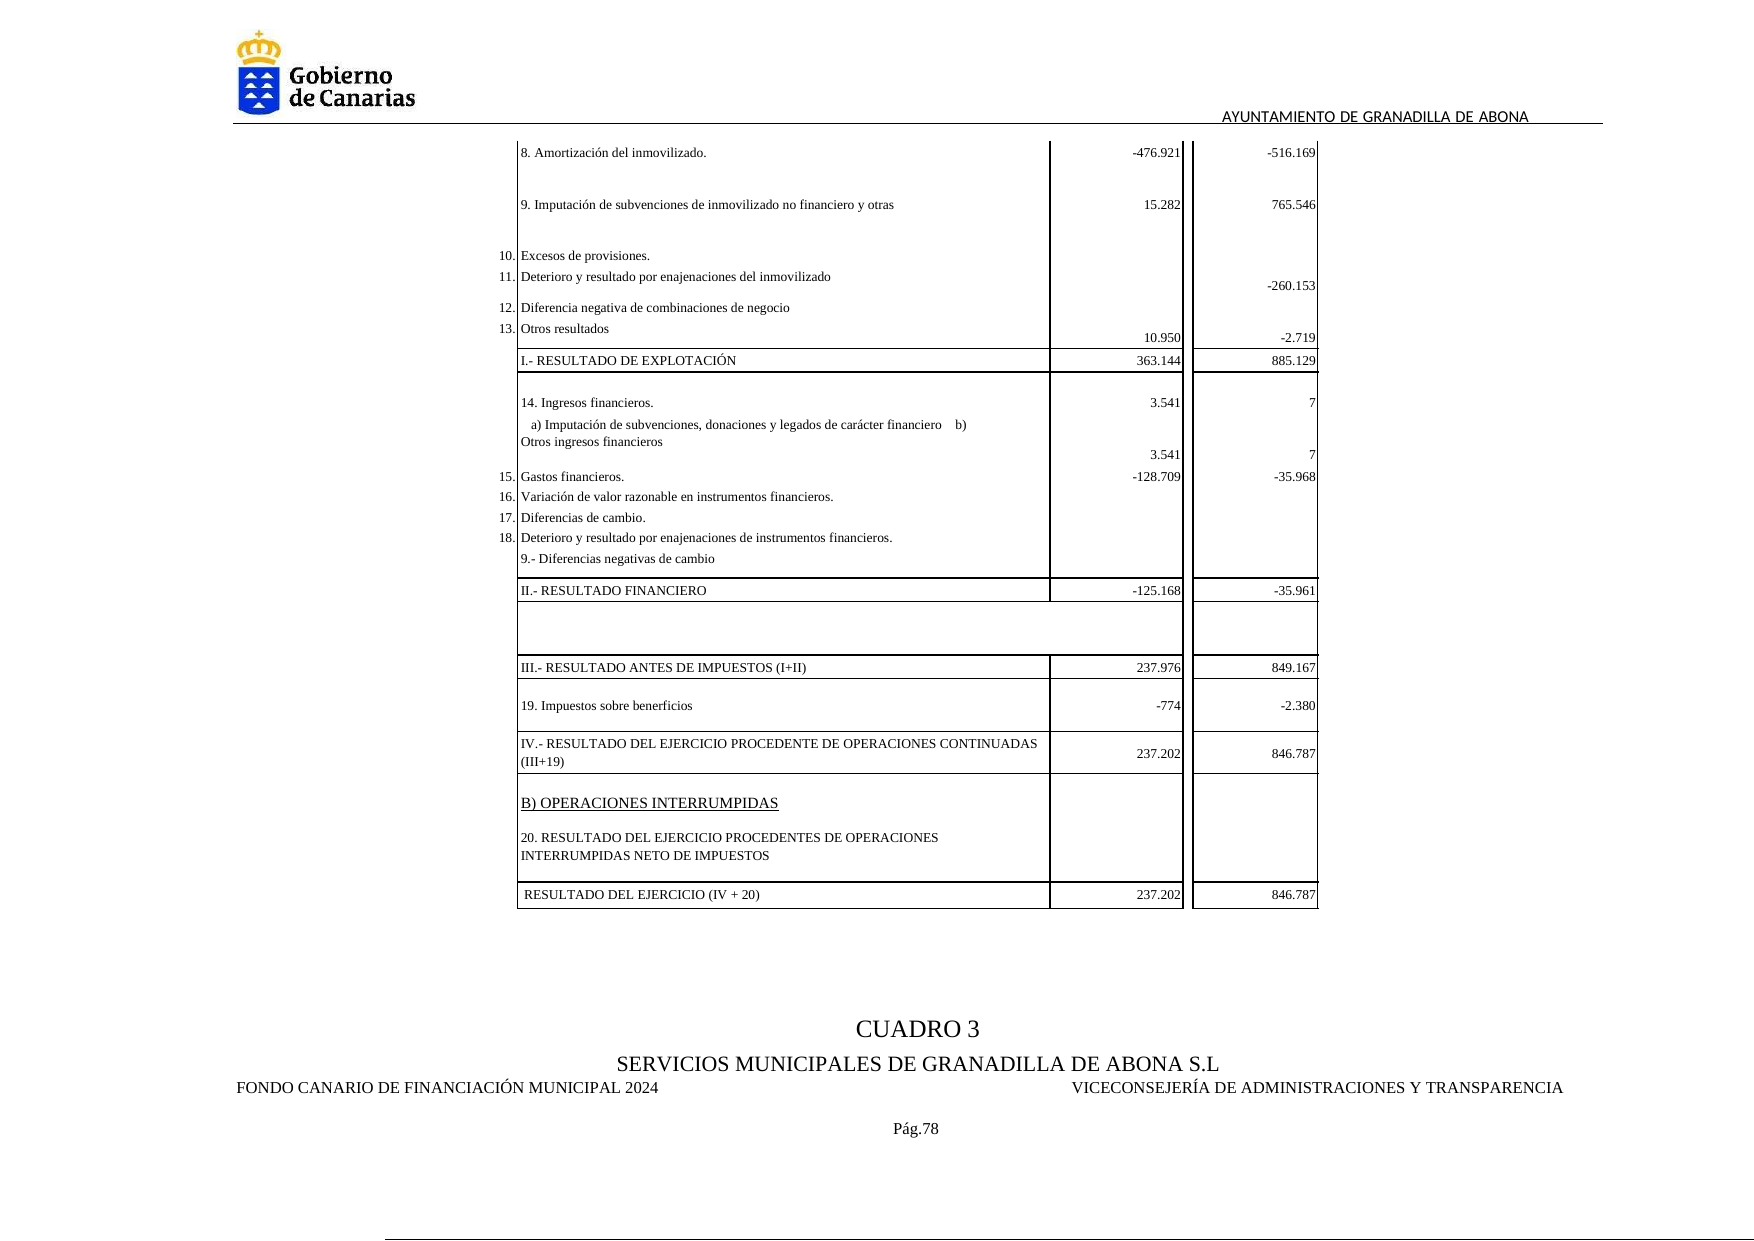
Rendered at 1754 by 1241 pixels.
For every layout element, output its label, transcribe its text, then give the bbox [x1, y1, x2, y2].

table_cell 14. Ingresos financieros. [518, 373, 1049, 413]
table_cell [1194, 774, 1317, 881]
text SERVICIOS MUNICIPALES DE GRANADILLA DE ABONA S.L [235, 1048, 1600, 1076]
table_cell 846.787 [1194, 732, 1317, 773]
table_cell 237.976 [1051, 656, 1182, 678]
table_cell -476.921 [1051, 141, 1182, 192]
table_cell -35.961 [1194, 579, 1317, 601]
table_cell 237.202 [1051, 732, 1182, 773]
table_cell Diferencia negativa de combinaciones de negocio Otros resultados [518, 296, 1049, 347]
table_cell IV.- RESULTADO DEL EJERCICIO PROCEDENTE DE OPERACIONES CONTINUADAS (III+19) [518, 732, 1049, 773]
table_cell 10.950 [1051, 296, 1182, 347]
table_cell 849.167 [1194, 656, 1317, 678]
table_cell II.- RESULTADO FINANCIERO [518, 579, 1049, 601]
table_cell [1051, 774, 1182, 881]
table_cell -774 [1051, 679, 1182, 731]
text CUADRO 3 [236, 1001, 1600, 1046]
table_cell -35.968 [1194, 465, 1317, 577]
table_cell Excesos de provisiones. Deterioro y resultado por enajenaciones del inmovilizado [518, 244, 1049, 296]
table_cell -2.380 [1194, 679, 1317, 731]
table_cell RESULTADO DEL EJERCICIO (IV + 20) [518, 883, 1049, 907]
table_cell 3.541 [1051, 373, 1182, 413]
table_cell 15.282 [1051, 193, 1182, 244]
table_cell 846.787 [1194, 883, 1317, 907]
table_cell Gastos financieros. Variación de valor razonable en instrumentos financieros. Diferencias de cambio. Deterioro y resultado por enajenaciones de instrumentos financieros. 9.- Diferencias negativas de cambio [518, 465, 1049, 577]
table_cell 9. Imputación de subvenciones de inmovilizado no financiero y otras [518, 193, 1049, 244]
table_cell -125.168 [1051, 579, 1182, 601]
table_cell 765.546 [1194, 193, 1317, 244]
table_cell [1184, 413, 1192, 465]
table_cell [1194, 602, 1317, 654]
table_cell -516.169 [1194, 141, 1317, 192]
table_cell [1184, 244, 1192, 296]
table_cell I.- RESULTADO DE EXPLOTACIÓN [518, 349, 1049, 371]
table_cell 237.202 [1051, 883, 1182, 907]
table_cell B) OPERACIONES INTERRUMPIDAS 20. RESULTADO DEL EJERCICIO PROCEDENTES DE OPERACIONES INTERRUMPIDAS NETO DE IMPUESTOS [518, 774, 1049, 881]
table_cell 363.144 [1051, 349, 1182, 371]
table_cell 3.541 [1051, 413, 1182, 465]
table_cell [518, 602, 1182, 654]
table_cell 8. Amortización del inmovilizado. [518, 141, 1049, 192]
table_cell a) Imputación de subvenciones, donaciones y legados de carácter financiero b) Otros ingresos financieros [518, 413, 1049, 465]
table_cell 7 [1194, 413, 1317, 465]
table_cell [1184, 141, 1192, 192]
table_cell 19. Impuestos sobre benerficios [518, 679, 1049, 731]
table_cell [1051, 244, 1182, 296]
table_cell [1184, 296, 1192, 413]
table_cell -2.719 [1194, 296, 1317, 347]
table_cell III.- RESULTADO ANTES DE IMPUESTOS (I+II) [518, 656, 1049, 678]
table_cell 7 [1194, 373, 1317, 413]
table_cell [1184, 465, 1192, 907]
table_cell 885.129 [1194, 349, 1317, 371]
table_cell -260.153 [1194, 244, 1317, 296]
table_cell -128.709 [1051, 465, 1182, 577]
table_cell [1184, 193, 1192, 244]
